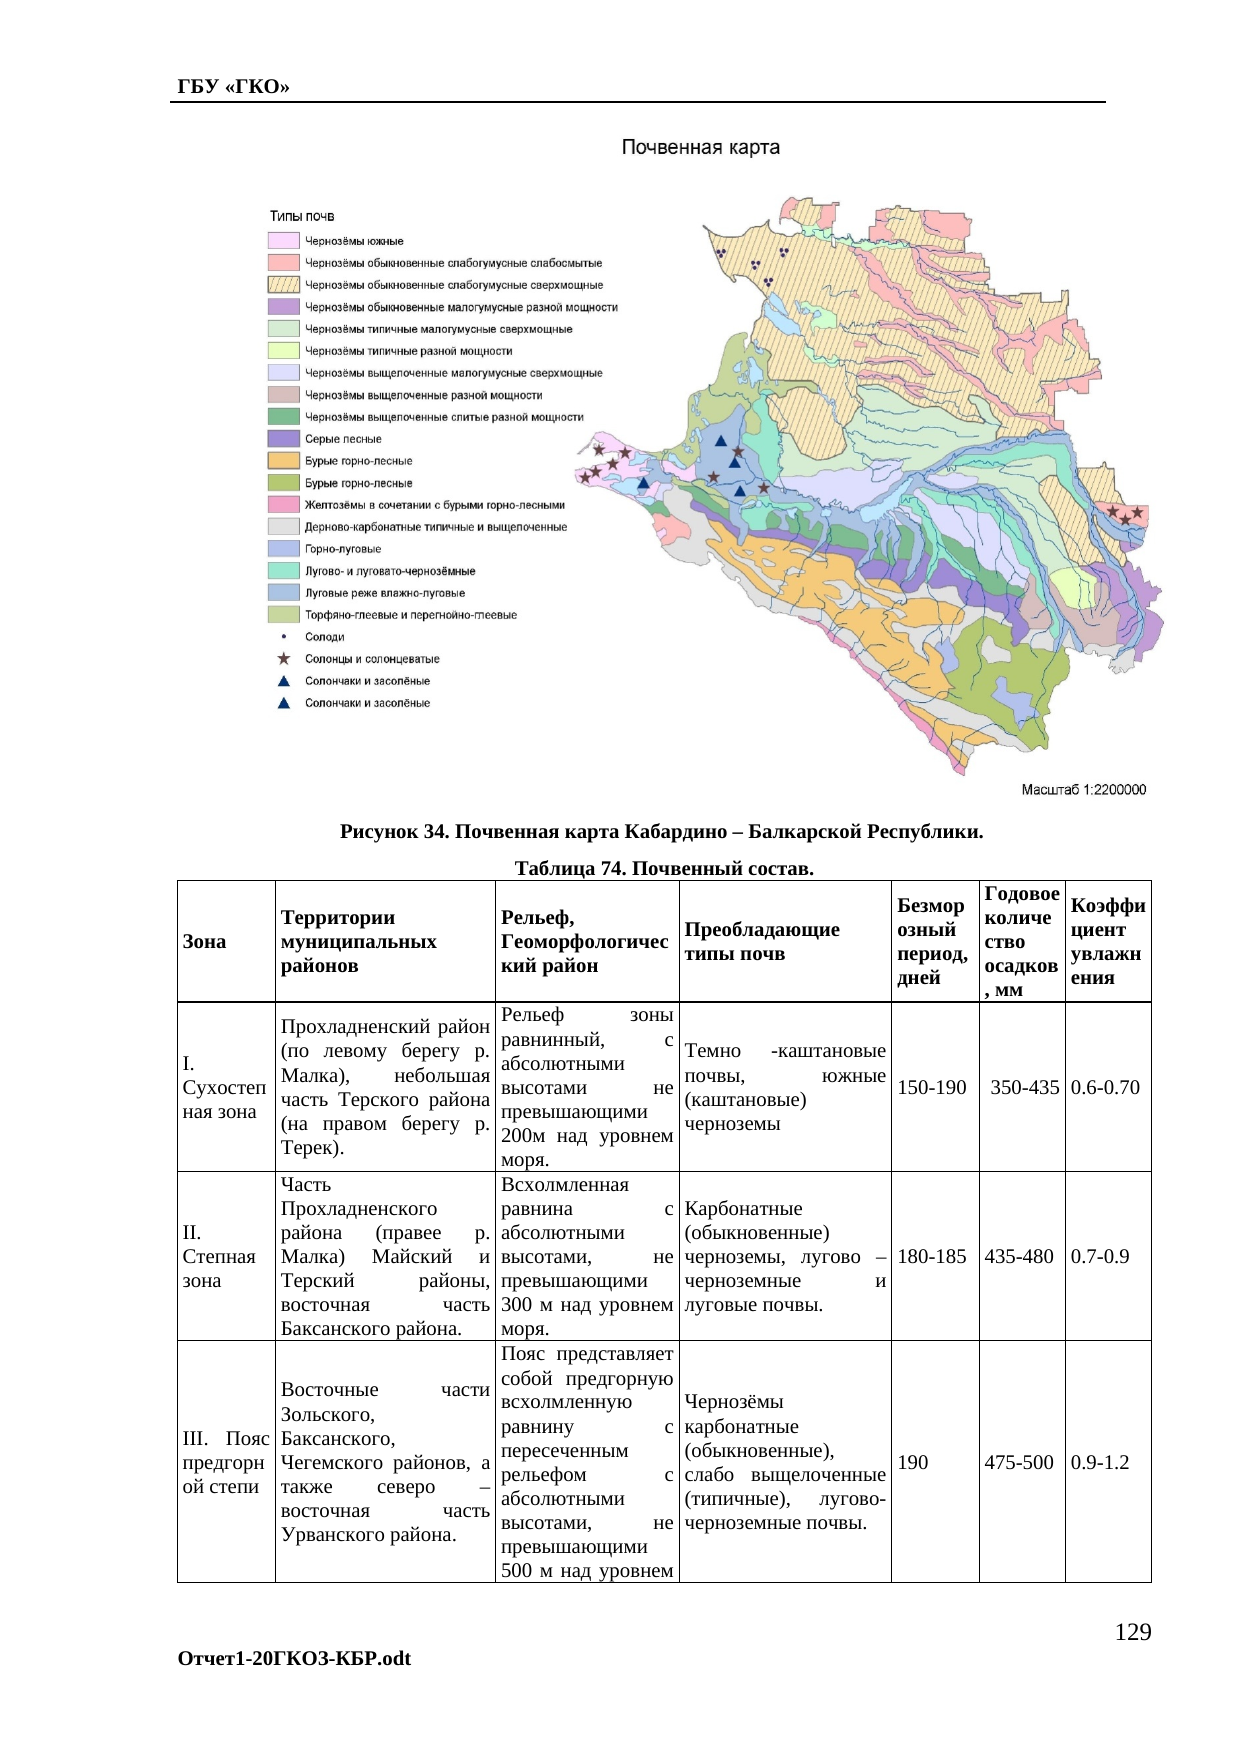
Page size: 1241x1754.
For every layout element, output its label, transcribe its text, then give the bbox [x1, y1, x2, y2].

table_cell Всхолмленная равнина с абсолютными высотами, не превышающими 300 м над уровнем моря. [496, 1172, 679, 1340]
table_header Территории муниципальных районов [276, 881, 495, 1001]
table_cell 475-500 [980, 1341, 1065, 1582]
table_cell Восточные части Зольского, Баксанского, Чегемского районов, а также северо – восточная часть Урванского района. [276, 1341, 495, 1582]
table_cell II. Степная зона [178, 1172, 275, 1340]
table_cell Карбонатные (обыкновенные) черноземы, лугово – черноземные и луговые почвы. [680, 1172, 891, 1340]
text Рисунок 34. Почвенная карта Кабардино – Балкарской Республики. [177, 819, 1152, 843]
table_cell 180-185 [892, 1172, 979, 1340]
text Таблица 74. Почвенный состав. [177, 856, 1152, 880]
table_header Годовое количество осадков, мм [980, 881, 1065, 1001]
table_header Безморозный период, дней [892, 881, 979, 1001]
table_cell Чернозёмы карбонатные (обыкновенные), слабо выщелоченные (типичные), лугово-черноземные почвы. [680, 1341, 891, 1582]
table_cell Прохладненский район (по левому берегу р. Малка), небольшая часть Терского района (на правом берегу р. Терек). [276, 1003, 495, 1171]
table_cell Часть Прохладненского района (правее р. Малка) Майский и Терский районы, восточная часть Баксанского района. [276, 1172, 495, 1340]
table_cell 150-190 [892, 1003, 979, 1171]
table_cell Пояс представляет собой предгорную всхолмленную равнину с пересеченным рельефом с абсолютными высотами, не превышающими 500 м над уровнем [496, 1341, 679, 1582]
table_cell I. Сухостепная зона [178, 1003, 275, 1171]
table_cell 0.6-0.70 [1066, 1003, 1151, 1171]
table_cell Темно -каштановые почвы, южные (каштановые) черноземы [680, 1003, 891, 1171]
table_header Зона [178, 881, 275, 1001]
table_cell III. Пояс предгорной степи [178, 1341, 275, 1582]
table_cell 435-480 [980, 1172, 1065, 1340]
table_cell 190 [892, 1341, 979, 1582]
table_header Преобладающие типы почв [680, 881, 891, 1001]
table_cell Рельеф зоны равнинный, с абсолютными высотами не превышающими 200м над уровнем моря. [496, 1003, 679, 1171]
table_header Рельеф, Геоморфологический район [496, 881, 679, 1001]
table_header Коэффициент увлажнения [1066, 881, 1151, 1001]
table_cell 350-435 [980, 1003, 1065, 1171]
table_cell 0.7-0.9 [1066, 1172, 1151, 1340]
table_cell 0.9-1.2 [1066, 1341, 1151, 1582]
